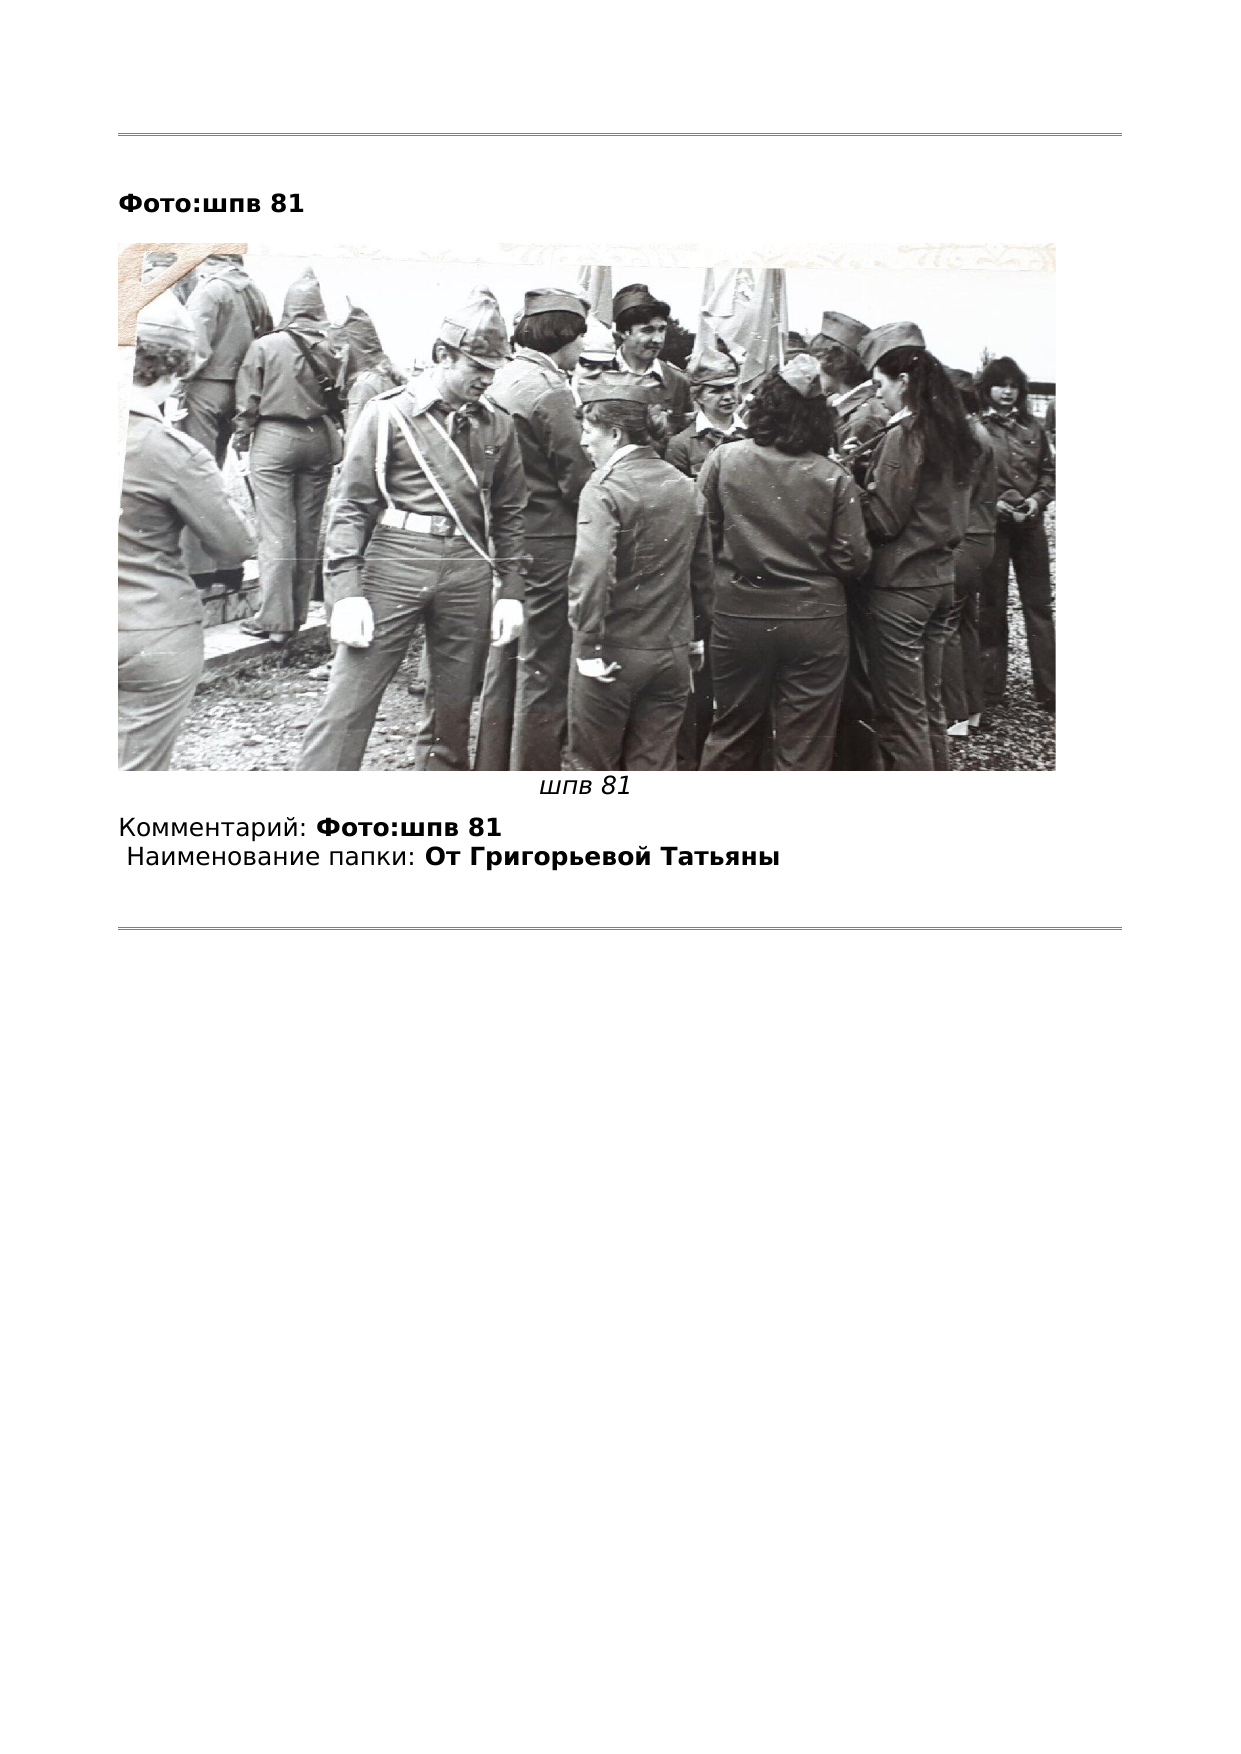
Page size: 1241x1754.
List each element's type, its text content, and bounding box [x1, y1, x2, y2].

text Комментарий: Фото:шпв 81 Наименование папки: От Григорьевой Татьяны [118, 813, 1122, 900]
picture [118, 243, 1056, 771]
subtitle Фото:шпв 81 [118, 189, 1122, 219]
text шпв 81 [118, 771, 1056, 800]
